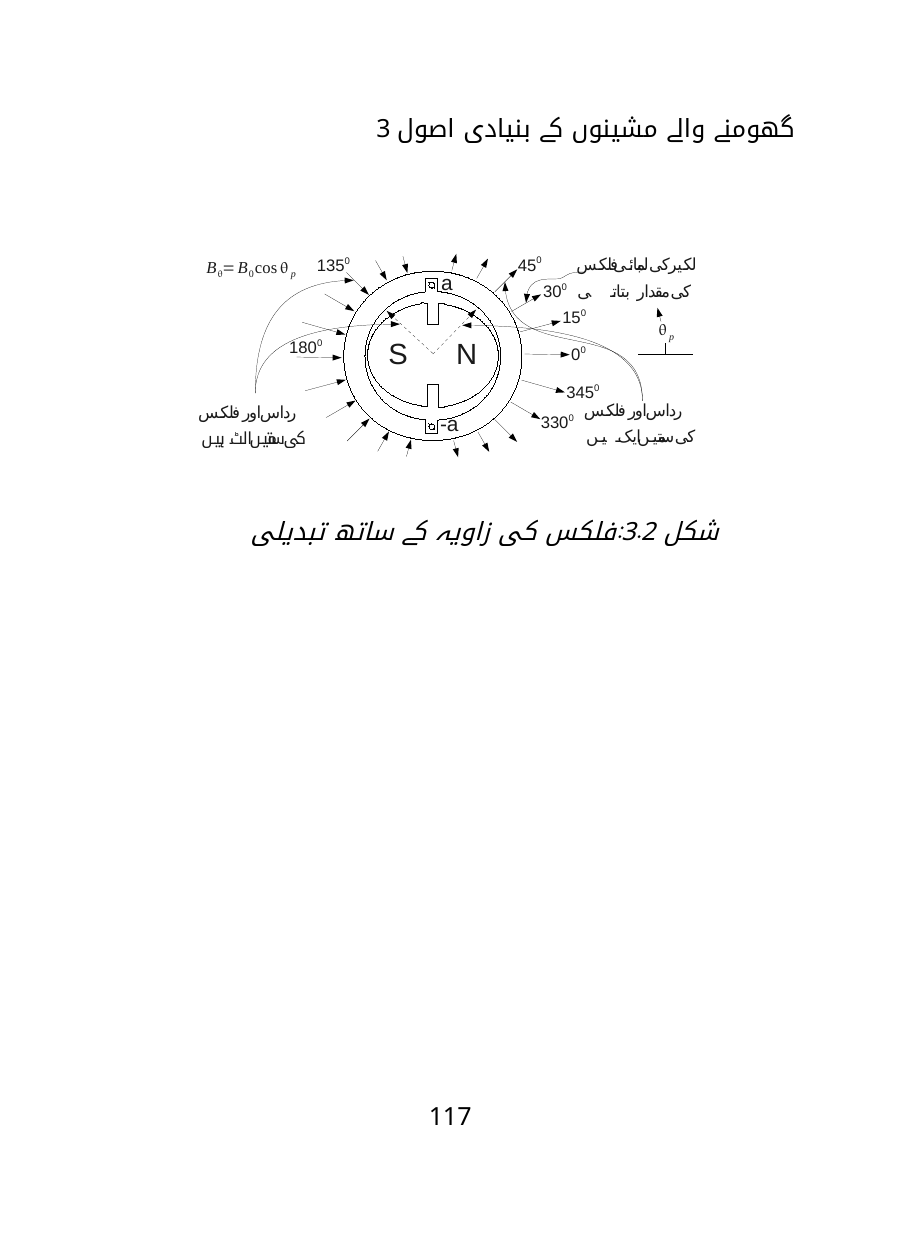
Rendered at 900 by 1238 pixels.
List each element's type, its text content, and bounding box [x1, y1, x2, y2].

text شکل 3.2:فلکس کی زاویہ کے ساتھ تبدیلی [182, 195, 718, 556]
